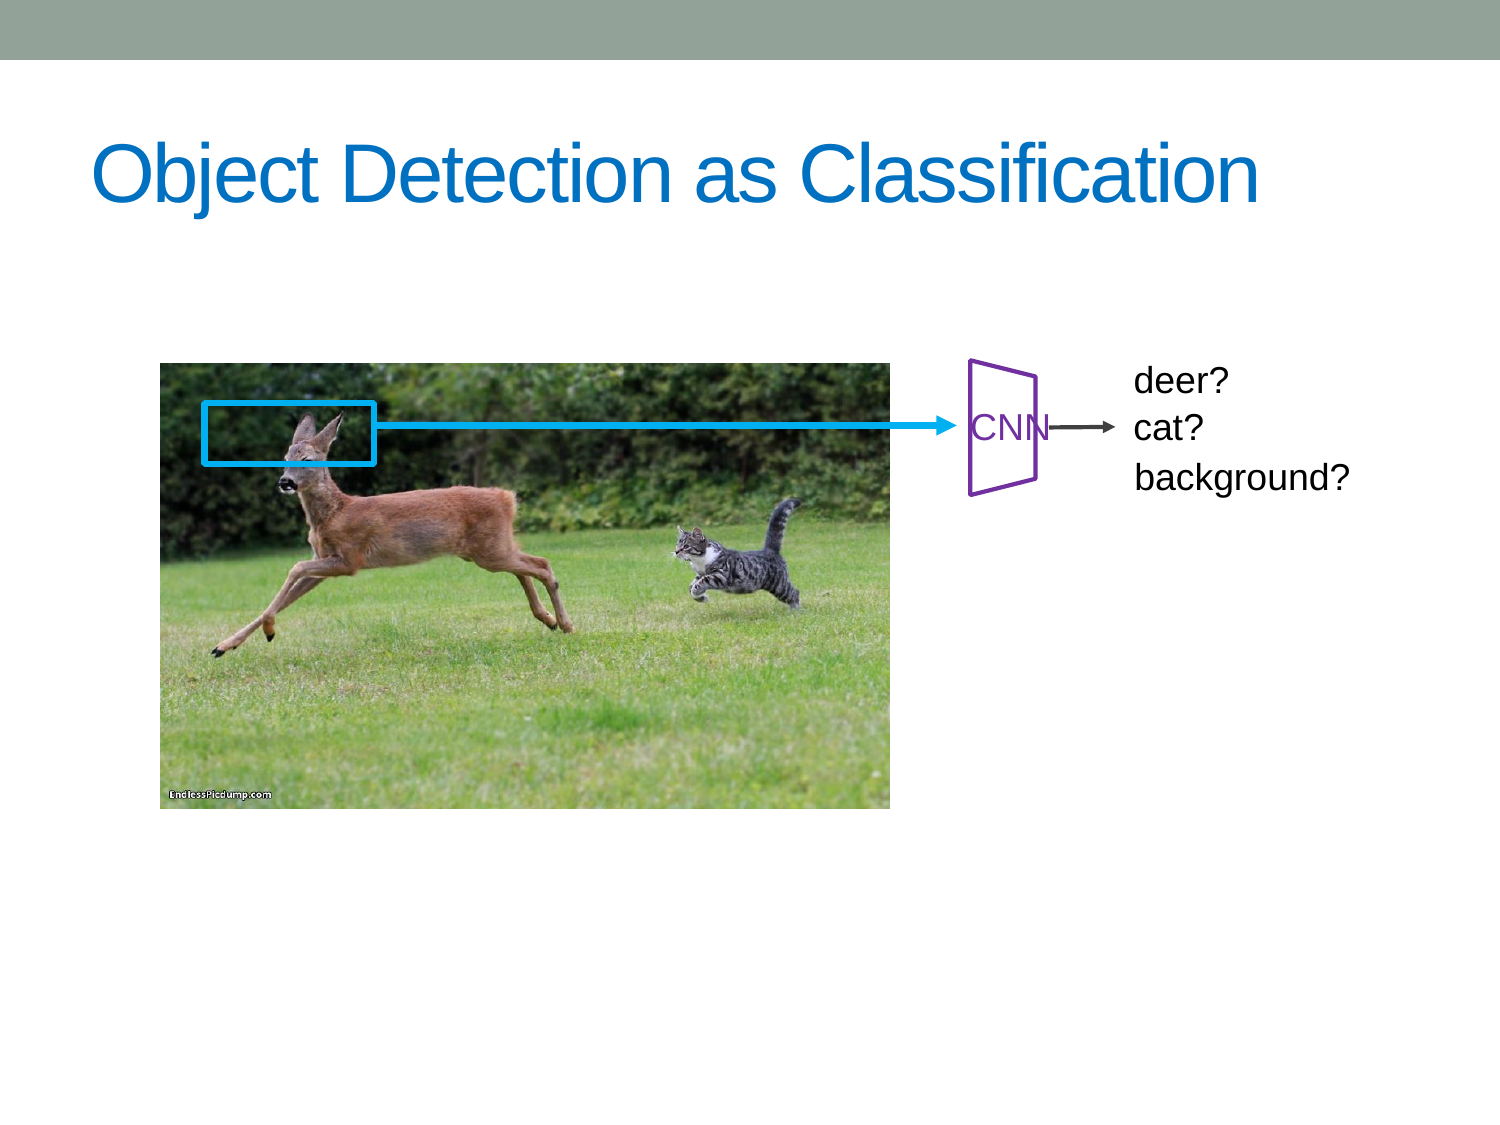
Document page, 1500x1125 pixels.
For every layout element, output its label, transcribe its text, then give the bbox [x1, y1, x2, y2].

text_box [970, 456, 1036, 496]
text_box cat? [1125, 395, 1212, 456]
text_box deer? [1126, 348, 1237, 409]
text_box background? [1126, 445, 1359, 506]
picture [209, 407, 370, 460]
title Object Detection as Classification [75, 87, 1425, 250]
text_box CNN [962, 395, 1059, 456]
text_box [970, 360, 1036, 395]
picture [160, 363, 890, 809]
